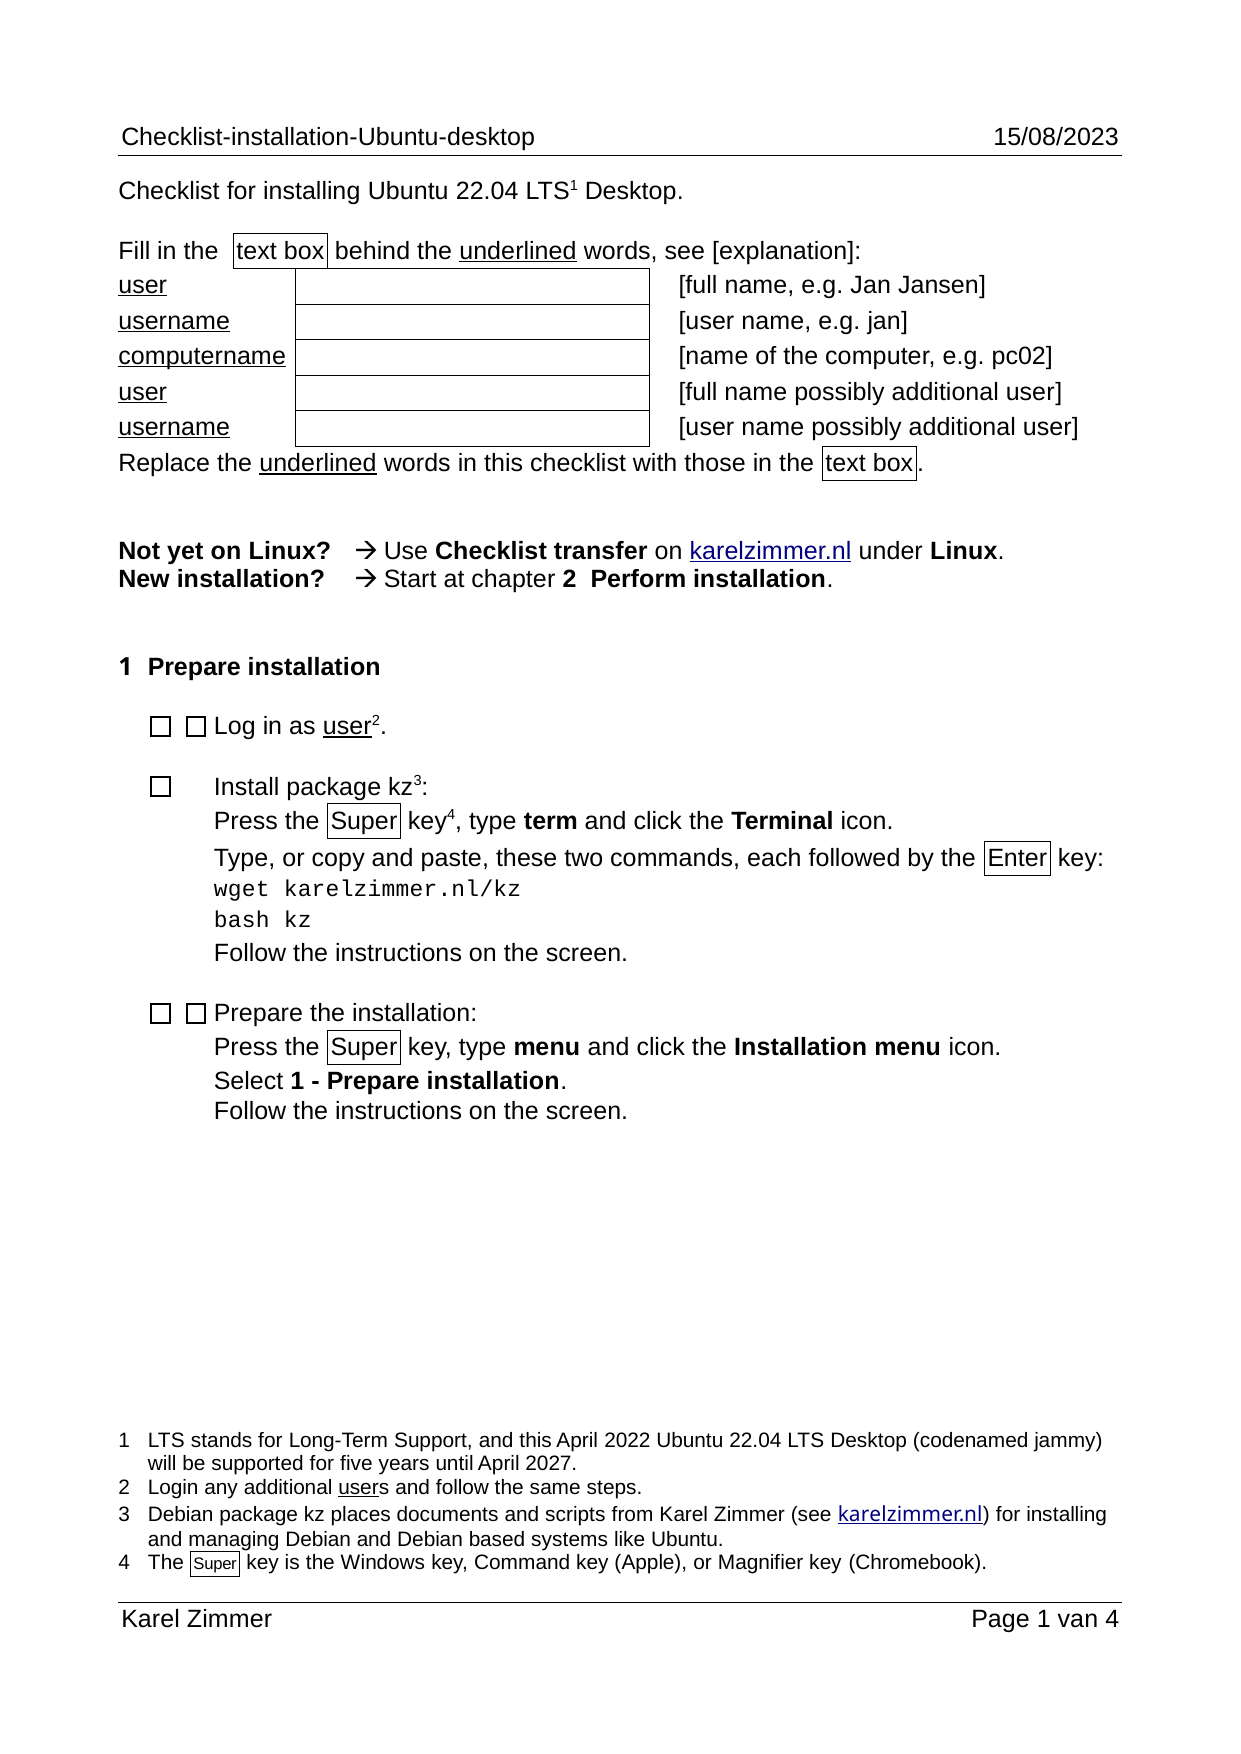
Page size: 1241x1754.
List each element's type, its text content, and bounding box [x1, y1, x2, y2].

table_cell Prepare the installation: [213, 998, 1122, 1028]
text Checklist for installing Ubuntu 22.04 LTS Desktop. [118, 177, 1122, 205]
table_header [118, 711, 142, 741]
table_cell [177, 998, 213, 1028]
table_cell [142, 998, 177, 1028]
table_cell [118, 907, 142, 937]
text [full name, e.g. Jan Jansen] [650, 268, 1122, 304]
text New installation?  Start at chapter 2 Perform installation. [118, 565, 1122, 593]
table_cell [142, 1096, 177, 1126]
text USERname [118, 304, 295, 339]
text user [118, 268, 295, 304]
table_cell Follow the instructions on the screen. [213, 1096, 1122, 1126]
text [name of the computer, e.g. pc02] [650, 339, 1122, 375]
table_cell Follow the instructions on the screen. [213, 938, 1122, 968]
table_cell [177, 772, 213, 802]
table_cell [177, 938, 213, 968]
table_cell [142, 968, 177, 998]
table_cell [177, 802, 213, 839]
table_cell [177, 968, 213, 998]
text [full name possibly additional user] [650, 375, 1122, 410]
table_cell [118, 877, 142, 907]
table_cell [177, 1096, 213, 1126]
text Replace the underlined words in this checklist with those in the [118, 446, 822, 481]
table_header [142, 711, 177, 741]
table_cell wget karelzimmer.nl/kz [213, 877, 1122, 907]
table_cell [118, 802, 142, 839]
table_cell [118, 938, 142, 968]
table_cell [142, 938, 177, 968]
table_cell [118, 1096, 142, 1126]
text [user name, e.g. jan] [650, 304, 1122, 339]
table_cell [118, 998, 142, 1028]
table_cell [213, 968, 1122, 998]
table_cell [142, 741, 177, 772]
table_cell Press the Super key, type menu and click the Installation menu icon. [213, 1028, 1122, 1066]
text Not yet on Linux?  Use Checklist transfer on karelzimmer.nl under Linux. [118, 537, 1122, 565]
text USER [118, 375, 295, 410]
table_cell [118, 1066, 142, 1096]
table_cell [118, 839, 142, 877]
text behind the underlined words, see [explanation]: [328, 233, 1122, 268]
table_cell [142, 802, 177, 839]
text Fill in the [118, 233, 233, 268]
table_cell [213, 741, 1122, 772]
table_cell [118, 968, 142, 998]
table_cell [177, 839, 213, 877]
table_cell [142, 839, 177, 877]
table_cell [177, 907, 213, 937]
text USERName [118, 410, 295, 446]
table_cell [142, 772, 177, 802]
table_cell [142, 877, 177, 907]
table_cell [177, 1028, 213, 1066]
table_cell [177, 741, 213, 772]
table_cell [177, 877, 213, 907]
text LTS stands for Long-Term Support, and this April 2022 Ubuntu 22.04 LTS Desktop (codenamed jammy) will be supported for five years until April 2027. [118, 1428, 1122, 1475]
table_cell [142, 1028, 177, 1066]
table_cell [177, 1066, 213, 1096]
table_cell Type, or copy and paste, these two commands, each followed by the Enter key: [213, 839, 1122, 877]
table_cell [142, 907, 177, 937]
table_header Log in as USER. [213, 711, 1122, 741]
text [user name possibly additional user] [650, 410, 1122, 446]
list Prepare installation [118, 649, 1122, 683]
text . [917, 446, 1122, 481]
table_cell Install package kz: [213, 772, 1122, 802]
table_cell [118, 741, 142, 772]
table_cell [142, 1066, 177, 1096]
table_header [177, 711, 213, 741]
table_cell Select 1 - Prepare installation. [213, 1066, 1122, 1096]
text text box [234, 234, 327, 268]
table_cell Press the Super key, type term and click the Terminal icon. [213, 802, 1122, 839]
text text box [823, 447, 916, 480]
text COMPUTERNAme [118, 339, 295, 375]
table_cell bash kz [213, 907, 1122, 937]
table_cell [118, 1028, 142, 1066]
table_cell [118, 772, 142, 802]
